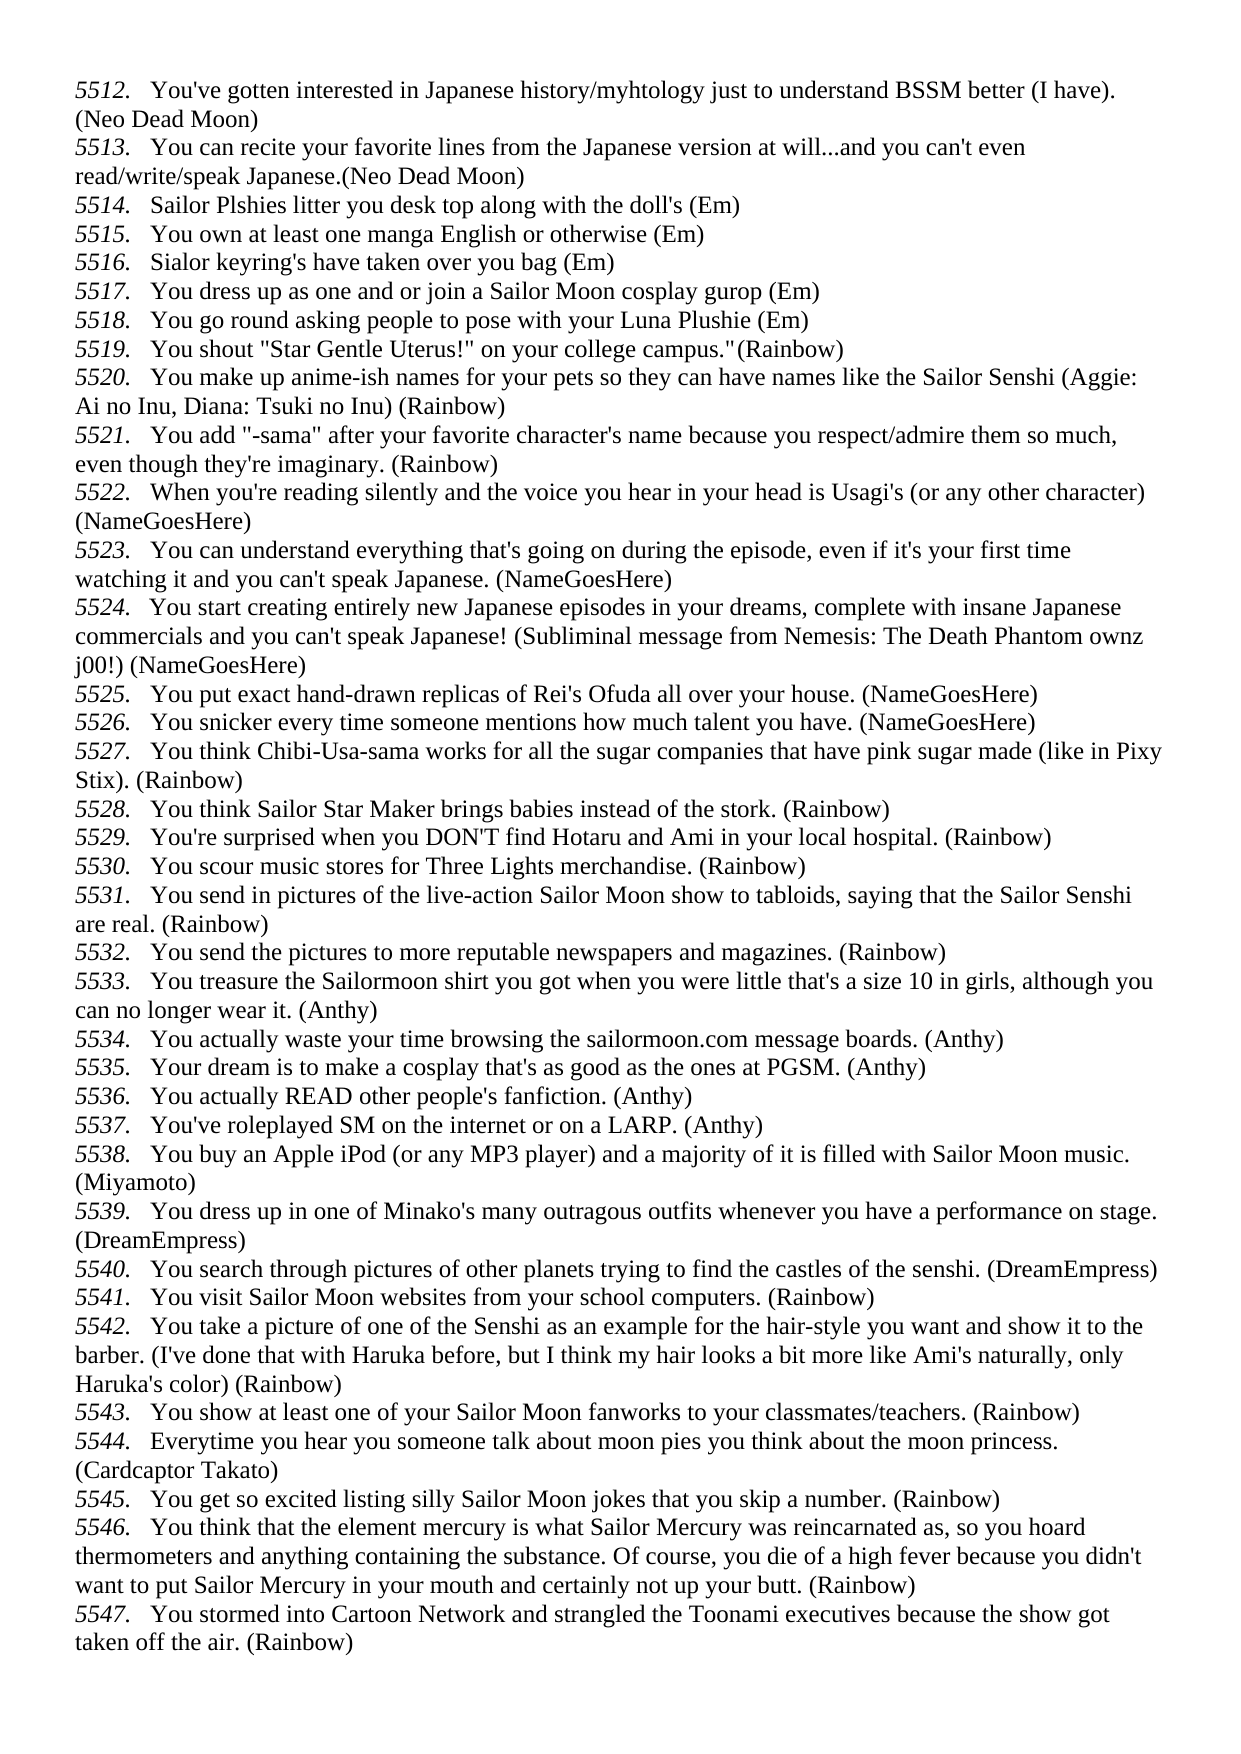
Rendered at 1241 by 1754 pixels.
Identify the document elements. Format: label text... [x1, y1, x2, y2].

list You dress up in one of Minako's many outragous outfits whenever you have a performance on stage. (DreamEmpress) [75, 1196, 1165, 1254]
list You actually READ other people's fanfiction. (Anthy) [75, 1081, 1165, 1110]
list You can understand everything that's going on during the episode, even if it's your first time watching it and you can't speak Japanese. (NameGoesHere) [75, 535, 1165, 592]
list Sialor keyring's have taken over you bag (Em) [75, 247, 1165, 276]
list You go round asking people to pose with your Luna Plushie (Em) [75, 305, 1165, 334]
list Your dream is to make a cosplay that's as good as the ones at PGSM. (Anthy) [75, 1052, 1165, 1081]
list You buy an Apple iPod (or any MP3 player) and a majority of it is filled with Sailor Moon music. (Miyamoto) [75, 1139, 1165, 1196]
list You can recite your favorite lines from the Japanese version at will...and you can't even read/write/speak Japanese.(Neo Dead Moon) [75, 132, 1165, 190]
list You actually waste your time browsing the sailormoon.com message boards. (Anthy) [75, 1024, 1165, 1052]
list You search through pictures of other planets trying to find the castles of the senshi. (DreamEmpress) [75, 1254, 1165, 1282]
list You treasure the Sailormoon shirt you got when you were little that's a size 10 in girls, although you can no longer wear it. (Anthy) [75, 966, 1165, 1024]
list You're surprised when you DON'T find Hotaru and Ami in your local hospital. (Rainbow) [75, 822, 1165, 851]
list You make up anime-ish names for your pets so they can have names like the Sailor Senshi (Aggie: Ai no Inu, Diana: Tsuki no Inu) (Rainbow) [75, 362, 1165, 420]
list You snicker every time someone mentions how much talent you have. (NameGoesHere) [75, 707, 1165, 736]
list You get so excited listing silly Sailor Moon jokes that you skip a number. (Rainbow) [75, 1484, 1165, 1512]
list You show at least one of your Sailor Moon fanworks to your classmates/teachers. (Rainbow) [75, 1397, 1165, 1426]
list You add "-sama" after your favorite character's name because you respect/admire them so much, even though they're imaginary. (Rainbow) [75, 420, 1165, 477]
list You've gotten interested in Japanese history/myhtology just to understand BSSM better (I have). (Neo Dead Moon) [75, 75, 1165, 132]
list You scour music stores for Three Lights merchandise. (Rainbow) [75, 851, 1165, 880]
list You shout "Star Gentle Uterus!" on your college campus." (Rainbow) [75, 334, 1165, 362]
list You think Chibi-Usa-sama works for all the sugar companies that have pink sugar made (like in Pixy Stix). (Rainbow) [75, 736, 1165, 794]
list You think that the element mercury is what Sailor Mercury was reincarnated as, so you hoard thermometers and anything containing the substance. Of course, you die of a high fever because you didn't want to put Sailor Mercury in your mouth and certainly not up your butt. (Rainbow) [75, 1512, 1165, 1599]
list You visit Sailor Moon websites from your school computers. (Rainbow) [75, 1282, 1165, 1311]
list You put exact hand-drawn replicas of Rei's Ofuda all over your house. (NameGoesHere) [75, 679, 1165, 707]
list You send the pictures to more reputable newspapers and magazines. (Rainbow) [75, 937, 1165, 966]
list You dress up as one and or join a Sailor Moon cosplay gurop (Em) [75, 276, 1165, 305]
list When you're reading silently and the voice you hear in your head is Usagi's (or any other character) (NameGoesHere) [75, 477, 1165, 535]
list You take a picture of one of the Senshi as an example for the hair-style you want and show it to the barber. (I've done that with Haruka before, but I think my hair looks a bit more like Ami's naturally, only Haruka's color) (Rainbow) [75, 1311, 1165, 1397]
list You stormed into Cartoon Network and strangled the Toonami executives because the show got taken off the air. (Rainbow) [75, 1599, 1165, 1656]
list You think Sailor Star Maker brings babies instead of the stork. (Rainbow) [75, 794, 1165, 822]
list Sailor Plshies litter you desk top along with the doll's (Em) [75, 190, 1165, 219]
list You own at least one manga English or otherwise (Em) [75, 219, 1165, 247]
list You've roleplayed SM on the internet or on a LARP. (Anthy) [75, 1110, 1165, 1139]
list Everytime you hear you someone talk about moon pies you think about the moon princess. (Cardcaptor Takato) [75, 1426, 1165, 1484]
list You send in pictures of the live-action Sailor Moon show to tabloids, saying that the Sailor Senshi are real. (Rainbow) [75, 880, 1165, 937]
list You start creating entirely new Japanese episodes in your dreams, complete with insane Japanese commercials and you can't speak Japanese! (Subliminal message from Nemesis: The Death Phantom ownz j00!) (NameGoesHere) [75, 592, 1165, 679]
